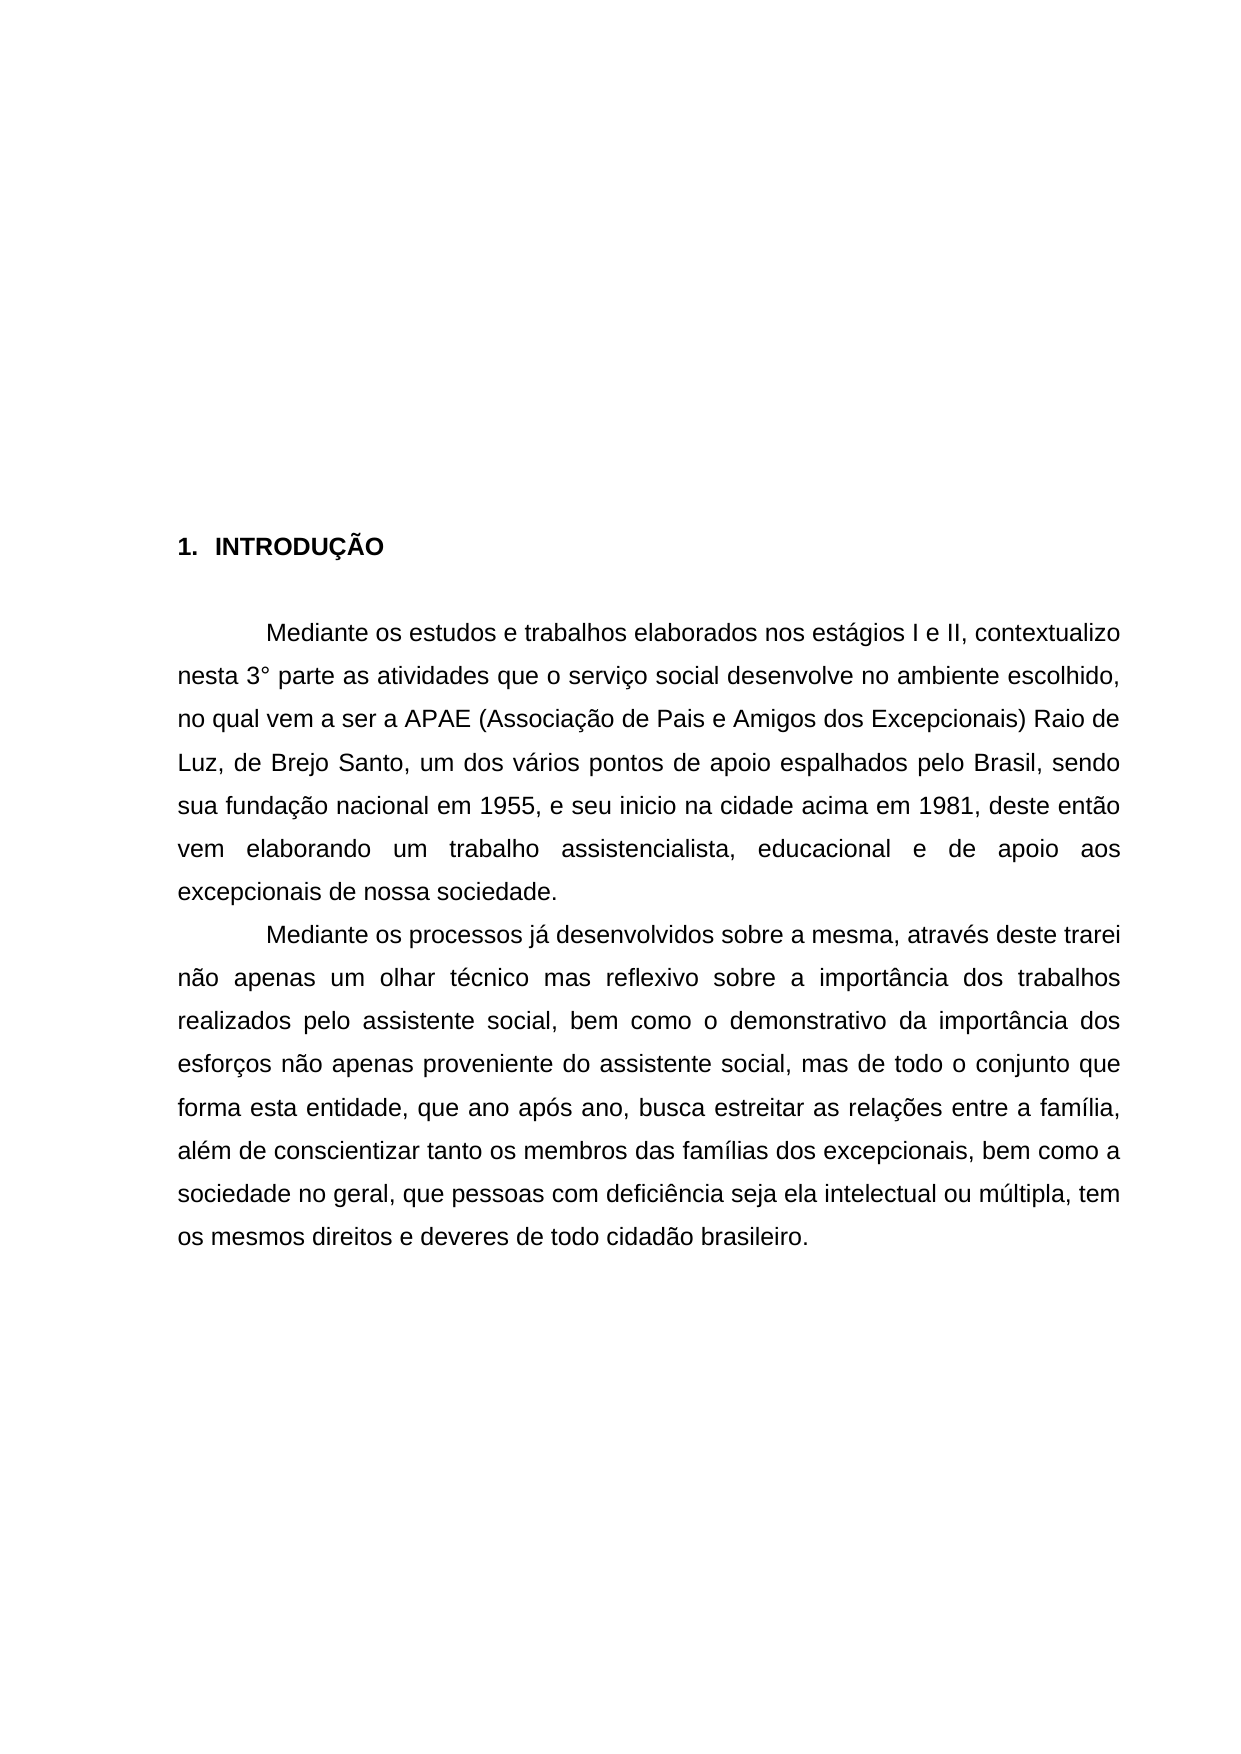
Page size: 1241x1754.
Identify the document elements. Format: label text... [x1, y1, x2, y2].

subtitle INTRODUÇÃO [177, 532, 1122, 561]
text Mediante os estudos e trabalhos elaborados nos estágios I e II, contextualizo nesta 3° parte as atividades que o serviço social desenvolve no ambiente escolhido, no qual vem a ser a APAE (Associação de Pais e Amigos dos Excepcionais) Raio de Luz, de Brejo Santo, um dos vários pontos de apoio espalhados pelo Brasil, sendo sua fundação nacional em 1955, e seu inicio na cidade acima em 1981, deste então vem elaborando um trabalho assistencialista, educacional e de apoio aos excepcionais de nossa sociedade. [177, 618, 1122, 906]
text Mediante os processos já desenvolvidos sobre a mesma, através deste trarei não apenas um olhar técnico mas reflexivo sobre a importância dos trabalhos realizados pelo assistente social, bem como o demonstrativo da importância dos esforços não apenas proveniente do assistente social, mas de todo o conjunto que forma esta entidade, que ano após ano, busca estreitar as relações entre a família, além de conscientizar tanto os membros das famílias dos excepcionais, bem como a sociedade no geral, que pessoas com deficiência seja ela intelectual ou múltipla, tem os mesmos direitos e deveres de todo cidadão brasileiro. [177, 920, 1122, 1251]
